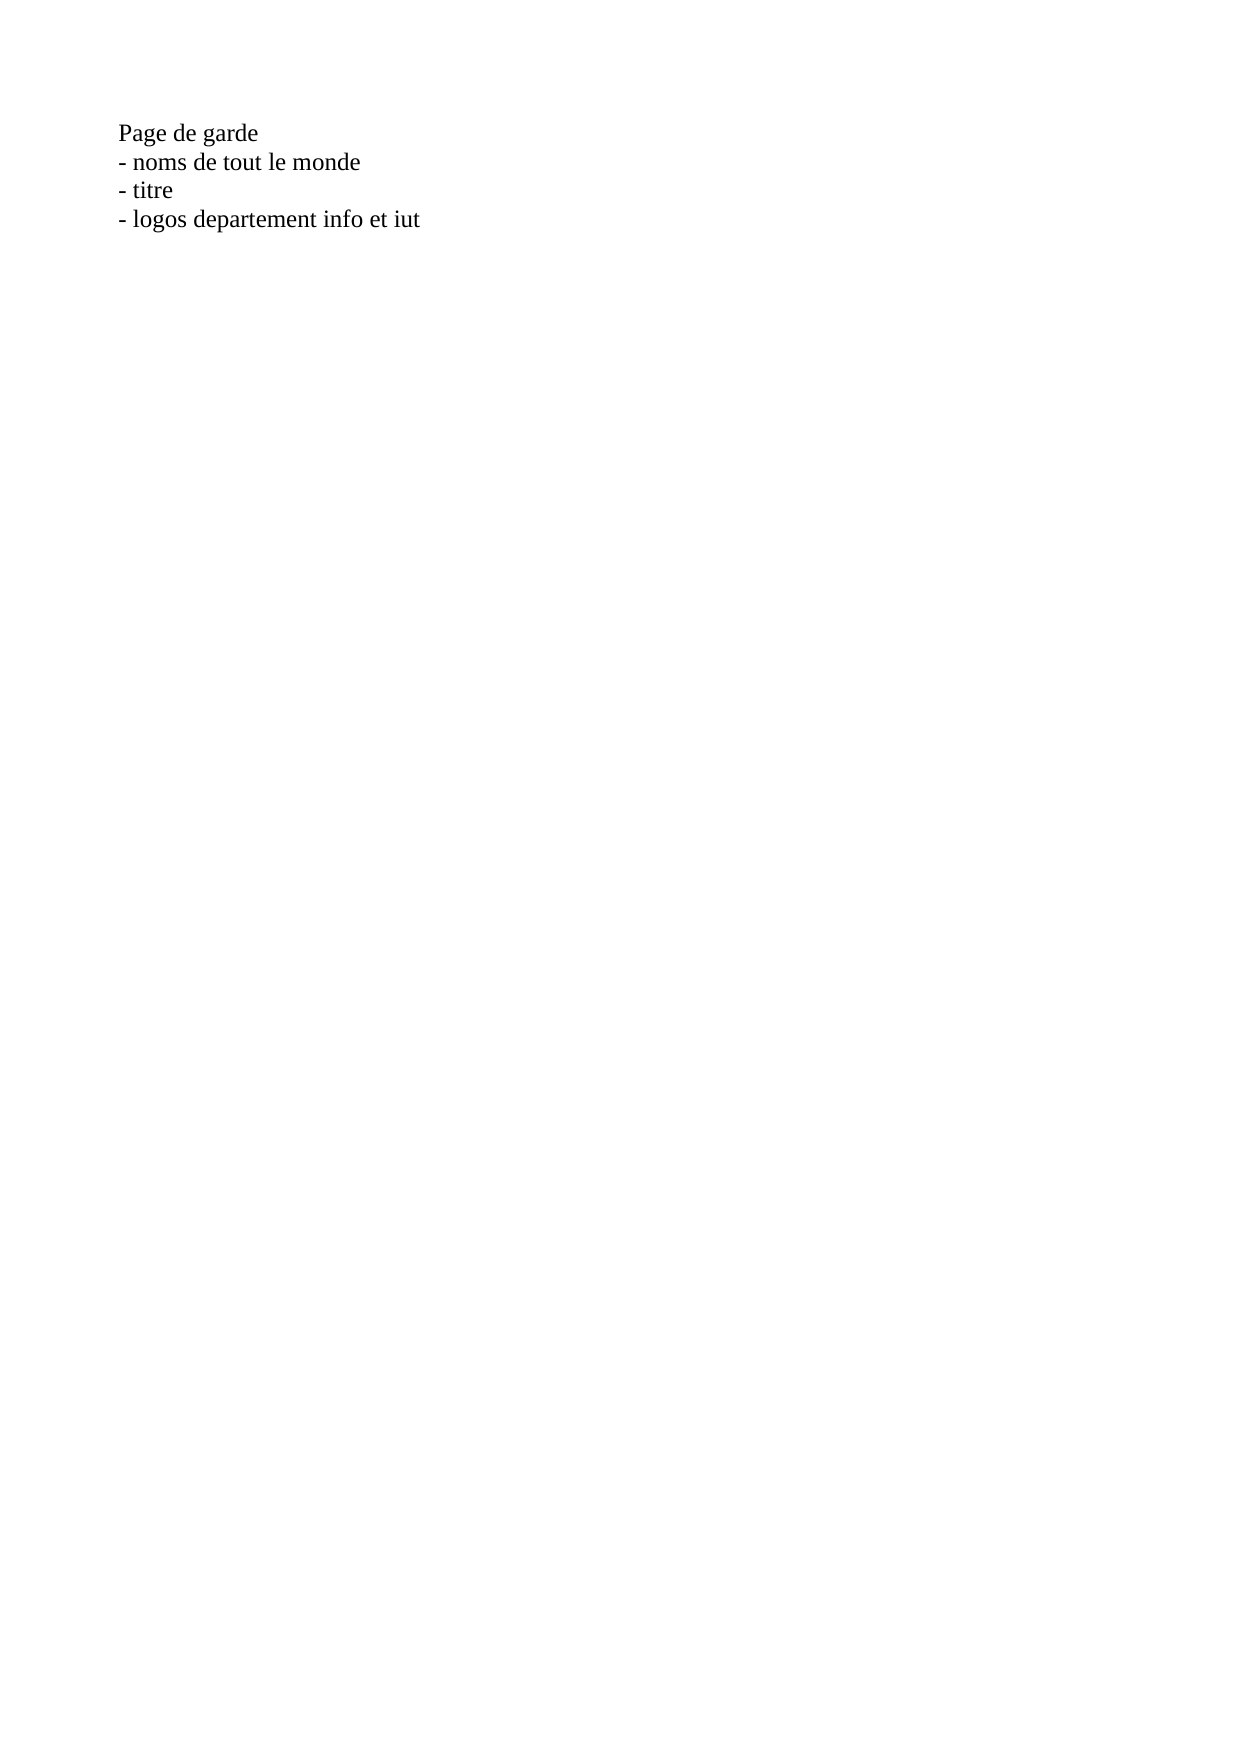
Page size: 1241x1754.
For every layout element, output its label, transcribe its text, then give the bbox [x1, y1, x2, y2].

text Page de garde [118, 118, 1122, 147]
text - logos departement info et iut [118, 204, 1122, 233]
text - noms de tout le monde [118, 147, 1122, 176]
text - titre [118, 176, 1122, 204]
